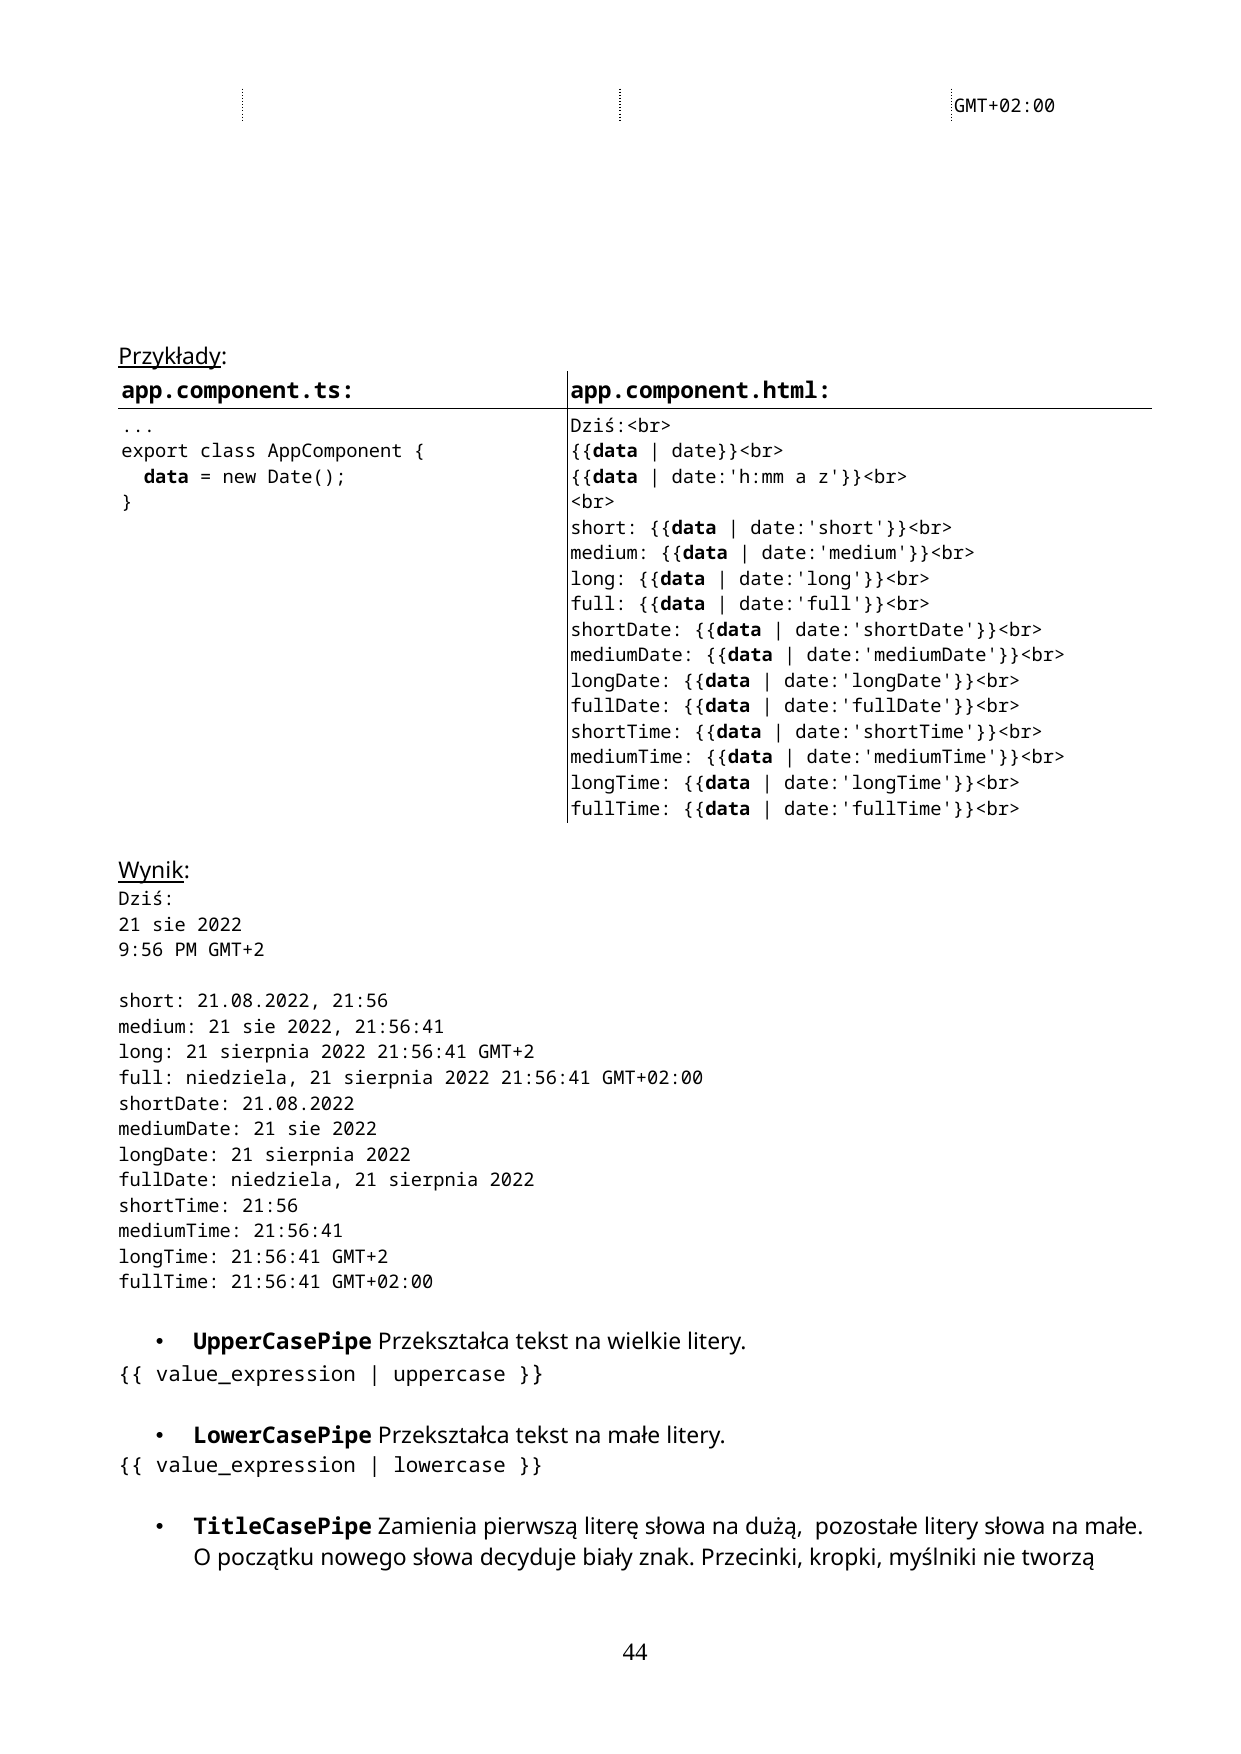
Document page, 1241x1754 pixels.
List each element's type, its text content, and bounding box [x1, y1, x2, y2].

text fullTime: 21:56:41 GMT+02:00 [118, 1268, 1152, 1294]
table_cell ... export class AppComponent { data = new Date(); } [118, 409, 567, 823]
text short: 21.08.2022, 21:56 [118, 988, 1152, 1013]
table_cell GMT+02:00 [951, 89, 1152, 121]
text mediumDate: 21 sie 2022 [118, 1115, 1152, 1141]
table_cell Dziś:<br> {{data | date}}<br> {{data | date:'h:mm a z'}}<br> <br> short: {{data | date:'short'}}<br> medium: {{data | date:'medium'}}<br> long: {{data | date:'long'}}<br> full: {{data | date:'full'}}<br> shortDate: {{data | date:'shortDate'}}<br> mediumDate: {{data | date:'mediumDate'}}<br> longDate: {{data | date:'longDate'}}<br> fullDate: {{data | date:'fullDate'}}<br> shortTime: {{data | date:'shortTime'}}<br> mediumTime: {{data | date:'mediumTime'}}<br> longTime: {{data | date:'longTime'}}<br> fullTime: {{data | date:'fullTime'}}<br> [568, 409, 1152, 823]
text shortDate: 21.08.2022 [118, 1090, 1152, 1115]
text long: 21 sierpnia 2022 21:56:41 GMT+2 [118, 1039, 1152, 1064]
text 21 sie 2022 [118, 911, 1152, 937]
text Wynik: [118, 854, 1152, 886]
table_cell [242, 89, 620, 121]
text longDate: 21 sierpnia 2022 [118, 1141, 1152, 1166]
text fullDate: niedziela, 21 sierpnia 2022 [118, 1166, 1152, 1192]
table_header app.component.ts: [118, 371, 567, 408]
list LowerCasePipe Przekształca tekst na małe litery. [156, 1419, 1152, 1450]
table_cell [620, 89, 951, 121]
text mediumTime: 21:56:41 [118, 1217, 1152, 1243]
text full: niedziela, 21 sierpnia 2022 21:56:41 GMT+02:00 [118, 1064, 1152, 1090]
list TitleCasePipe Zamienia pierwszą literę słowa na dużą, pozostałe litery słowa na małe. O początku nowego słowa decyduje biały znak. Przecinki, kropki, myślniki nie tworzą [156, 1510, 1152, 1572]
text 9:56 PM GMT+2 [118, 937, 1152, 962]
text Dziś: [118, 886, 1152, 911]
text {{ value_expression | uppercase }} [118, 1357, 1152, 1388]
text {{ value_expression | lowercase }} [118, 1450, 1152, 1479]
text Przykłady: [118, 340, 1152, 371]
list UpperCasePipe Przekształca tekst na wielkie litery. [156, 1325, 1152, 1357]
text medium: 21 sie 2022, 21:56:41 [118, 1013, 1152, 1039]
table_cell [118, 89, 242, 121]
text shortTime: 21:56 [118, 1192, 1152, 1217]
table_header app.component.html: [568, 371, 1152, 408]
text longTime: 21:56:41 GMT+2 [118, 1243, 1152, 1268]
